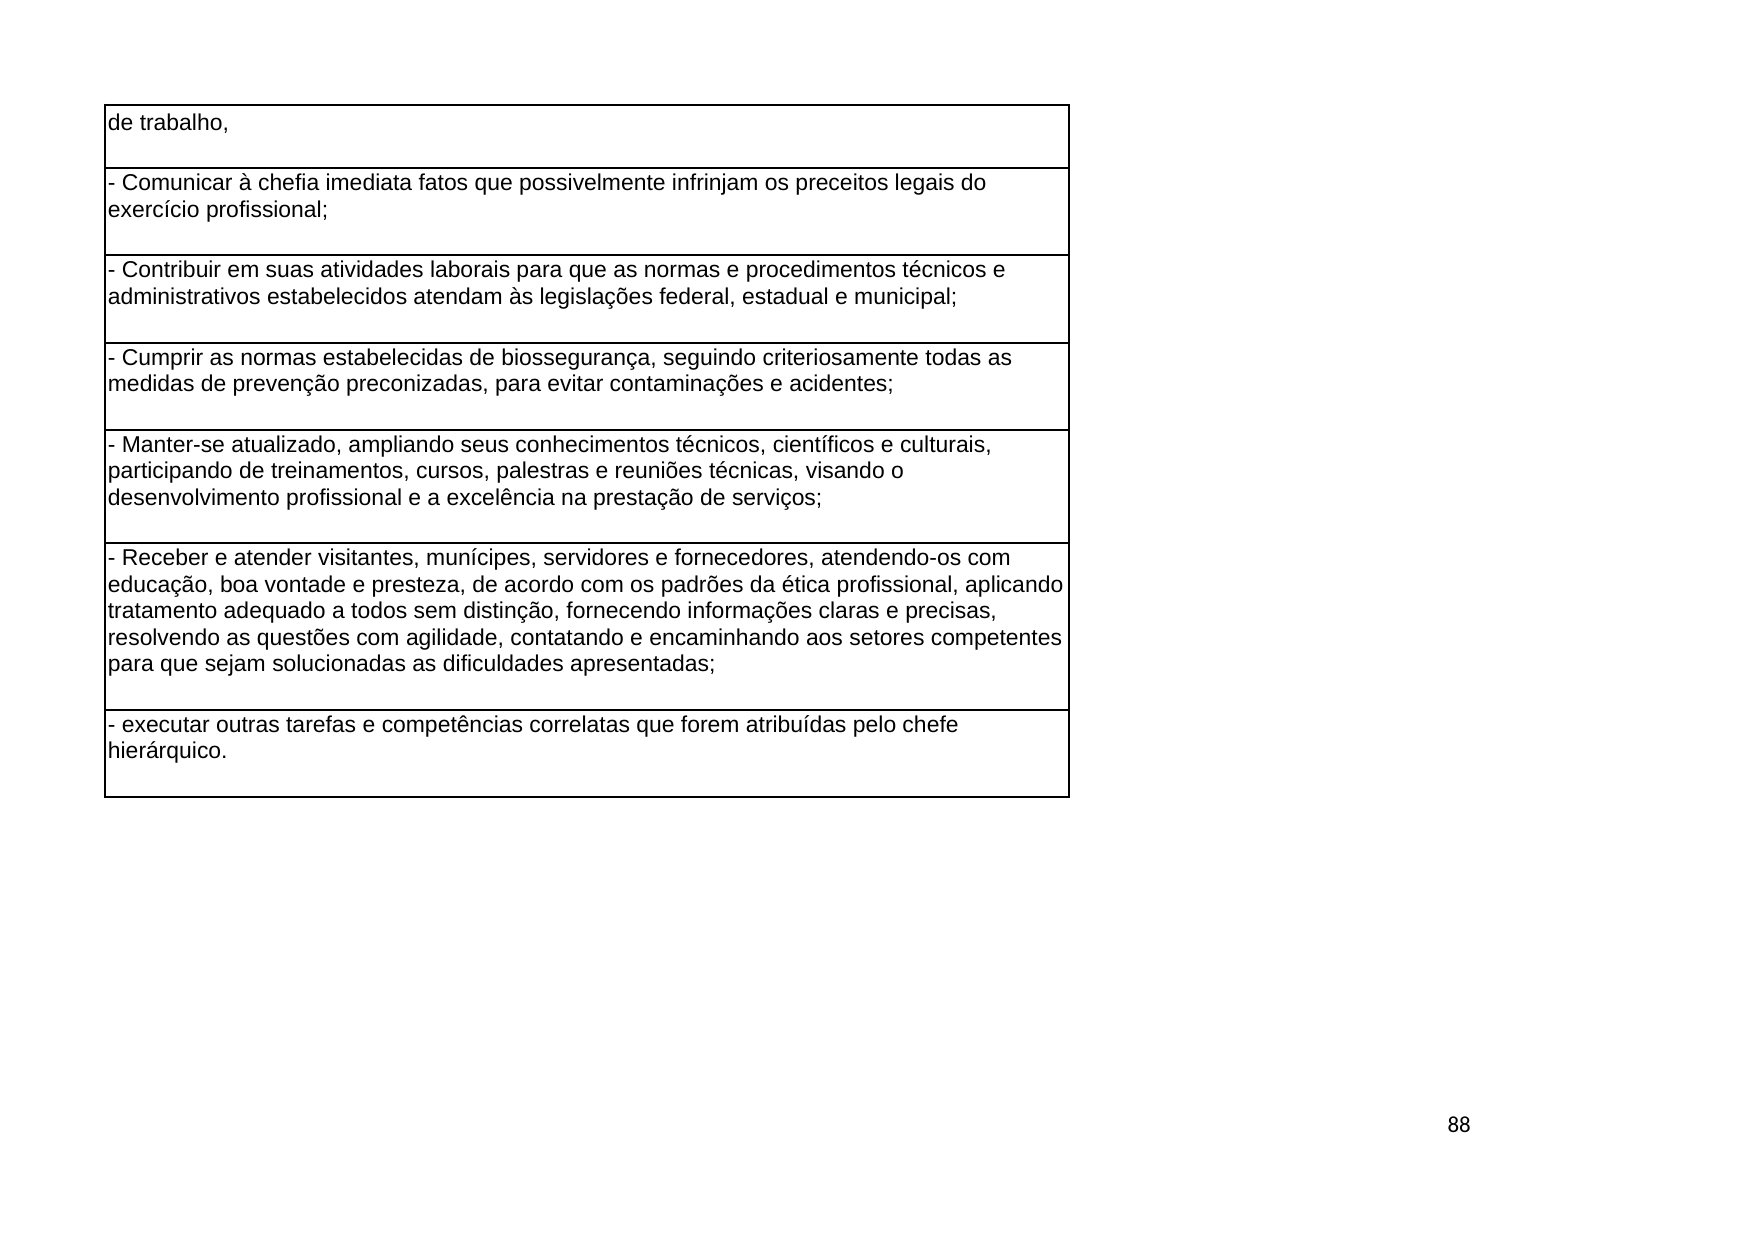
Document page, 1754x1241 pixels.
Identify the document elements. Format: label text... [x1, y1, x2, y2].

table_cell - Manter-se atualizado, ampliando seus conhecimentos técnicos, científicos e culturais, participando de treinamentos, cursos, palestras e reuniões técnicas, visando o desenvolvimento profissional e a excelência na prestação de serviços; [106, 431, 1068, 542]
table_cell - Cumprir as normas estabelecidas de biossegurança, seguindo criteriosamente todas as medidas de prevenção preconizadas, para evitar contaminações e acidentes; [106, 344, 1068, 429]
table_cell - Receber e atender visitantes, munícipes, servidores e fornecedores, atendendo-os com educação, boa vontade e presteza, de acordo com os padrões da ética profissional, aplicando tratamento adequado a todos sem distinção, fornecendo informações claras e precisas, resolvendo as questões com agilidade, contatando e encaminhando aos setores competentes para que sejam solucionadas as dificuldades apresentadas; [106, 544, 1068, 708]
table_cell - Contribuir em suas atividades laborais para que as normas e procedimentos técnicos e administrativos estabelecidos atendam às legislações federal, estadual e municipal; [106, 256, 1068, 342]
table_cell - Comunicar à chefia imediata fatos que possivelmente infrinjam os preceitos legais do exercício profissional; [106, 169, 1068, 254]
table_cell - executar outras tarefas e competências correlatas que forem atribuídas pelo chefe hierárquico. [106, 711, 1068, 796]
table_header de trabalho, [106, 106, 1068, 167]
